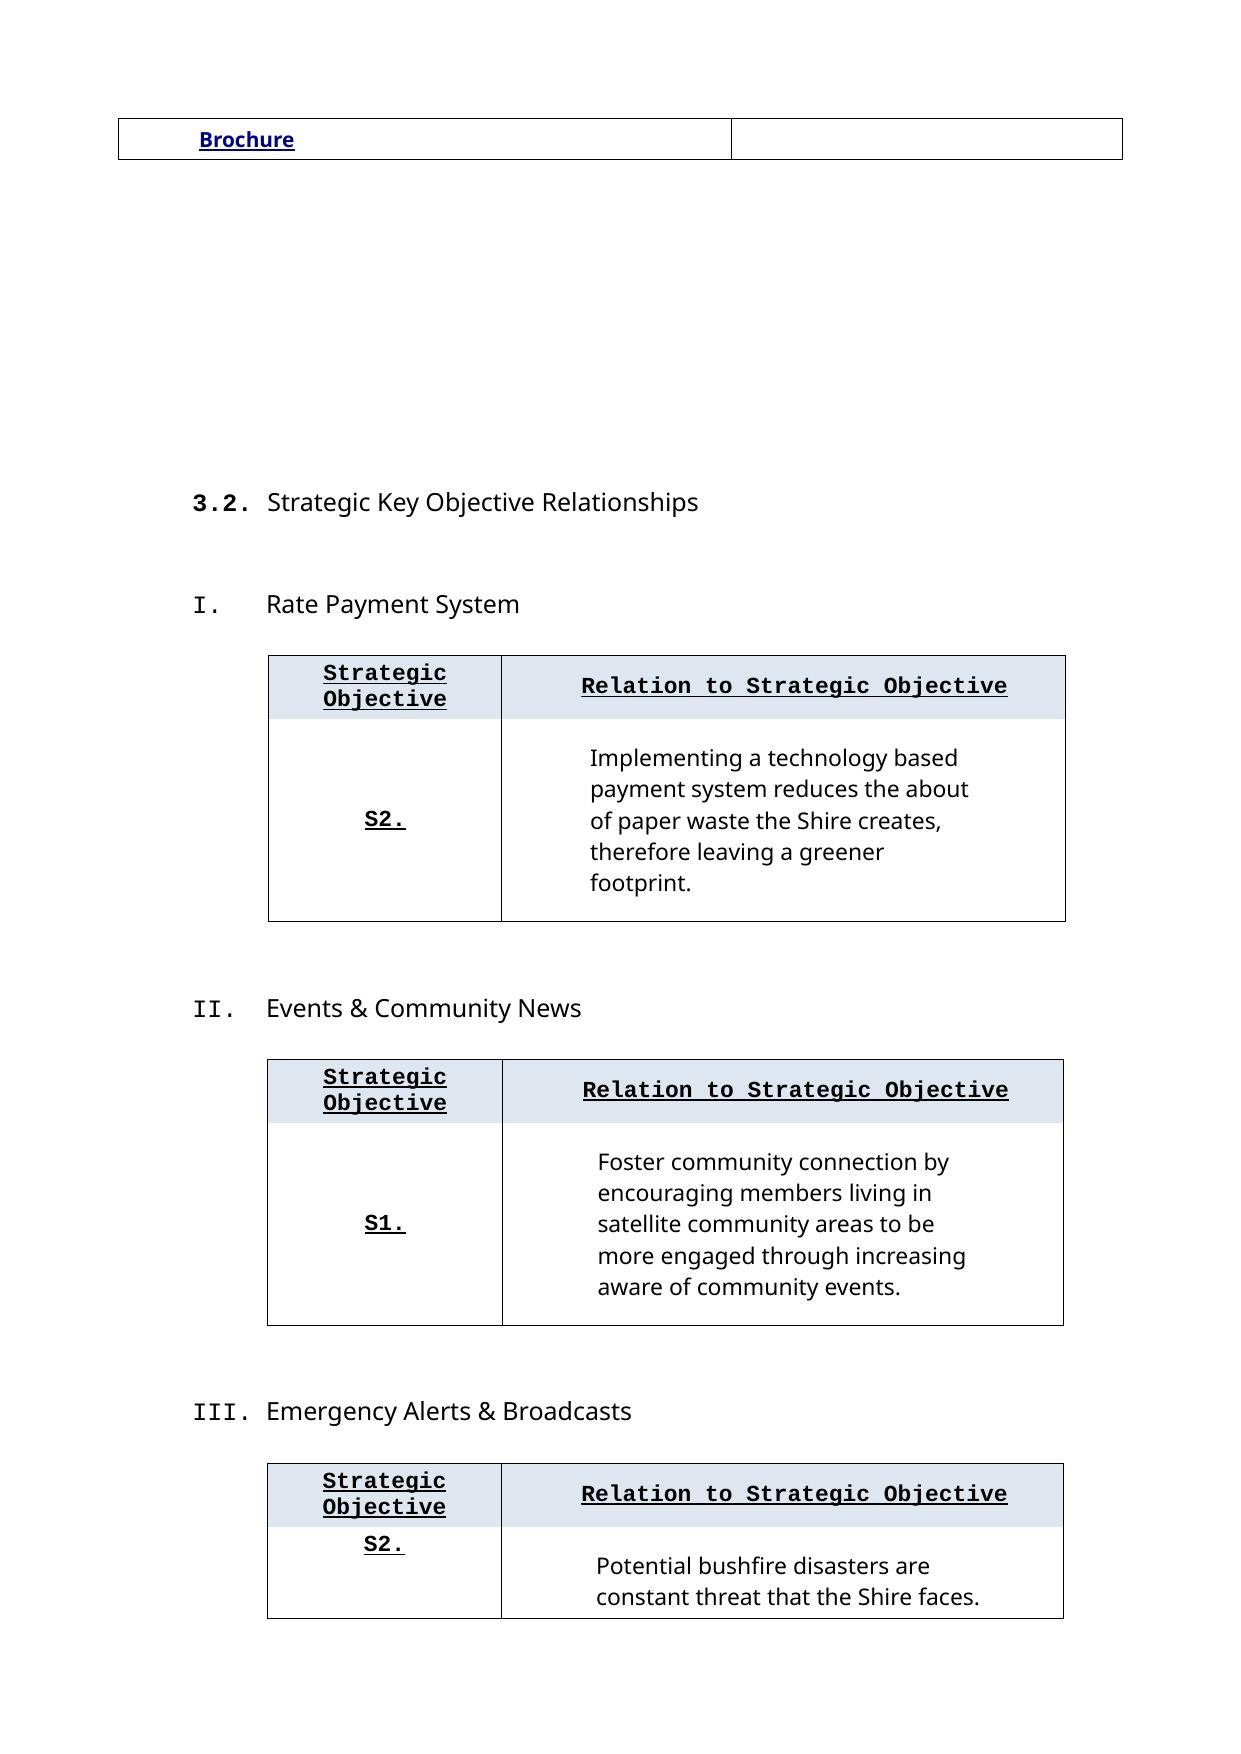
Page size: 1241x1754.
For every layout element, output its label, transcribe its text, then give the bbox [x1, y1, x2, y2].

table_header Relation to Strategic Objective [502, 1464, 1063, 1527]
table_cell S1. [268, 1123, 502, 1325]
table_cell Implementing a technology based payment system reduces the about of paper waste the Shire creates, therefore leaving a greener footprint. [502, 719, 1065, 921]
table_header Relation to Strategic Objective [502, 656, 1065, 719]
table_header Strategic Objective [268, 1060, 502, 1123]
table_cell Foster community connection by encouraging members living in satellite community areas to be more engaged through increasing aware of community events. [503, 1123, 1063, 1325]
table_cell Potential bushfire disasters are constant threat that the Shire faces. [502, 1527, 1063, 1618]
list Rate Payment System [192, 587, 1122, 621]
list Events & Community News [192, 990, 1122, 1024]
table_header Relation to Strategic Objective [503, 1060, 1063, 1123]
table_header Strategic Objective [269, 656, 501, 719]
table_cell [732, 119, 1122, 159]
text 3.2. Strategic Key Objective Relationships [192, 484, 1122, 518]
table_cell S2. [269, 719, 501, 921]
table_cell S2. [268, 1527, 501, 1618]
table_header Strategic Objective [268, 1464, 501, 1527]
list Emergency Alerts & Broadcasts [192, 1394, 1122, 1428]
table_cell Brochure [119, 119, 731, 159]
